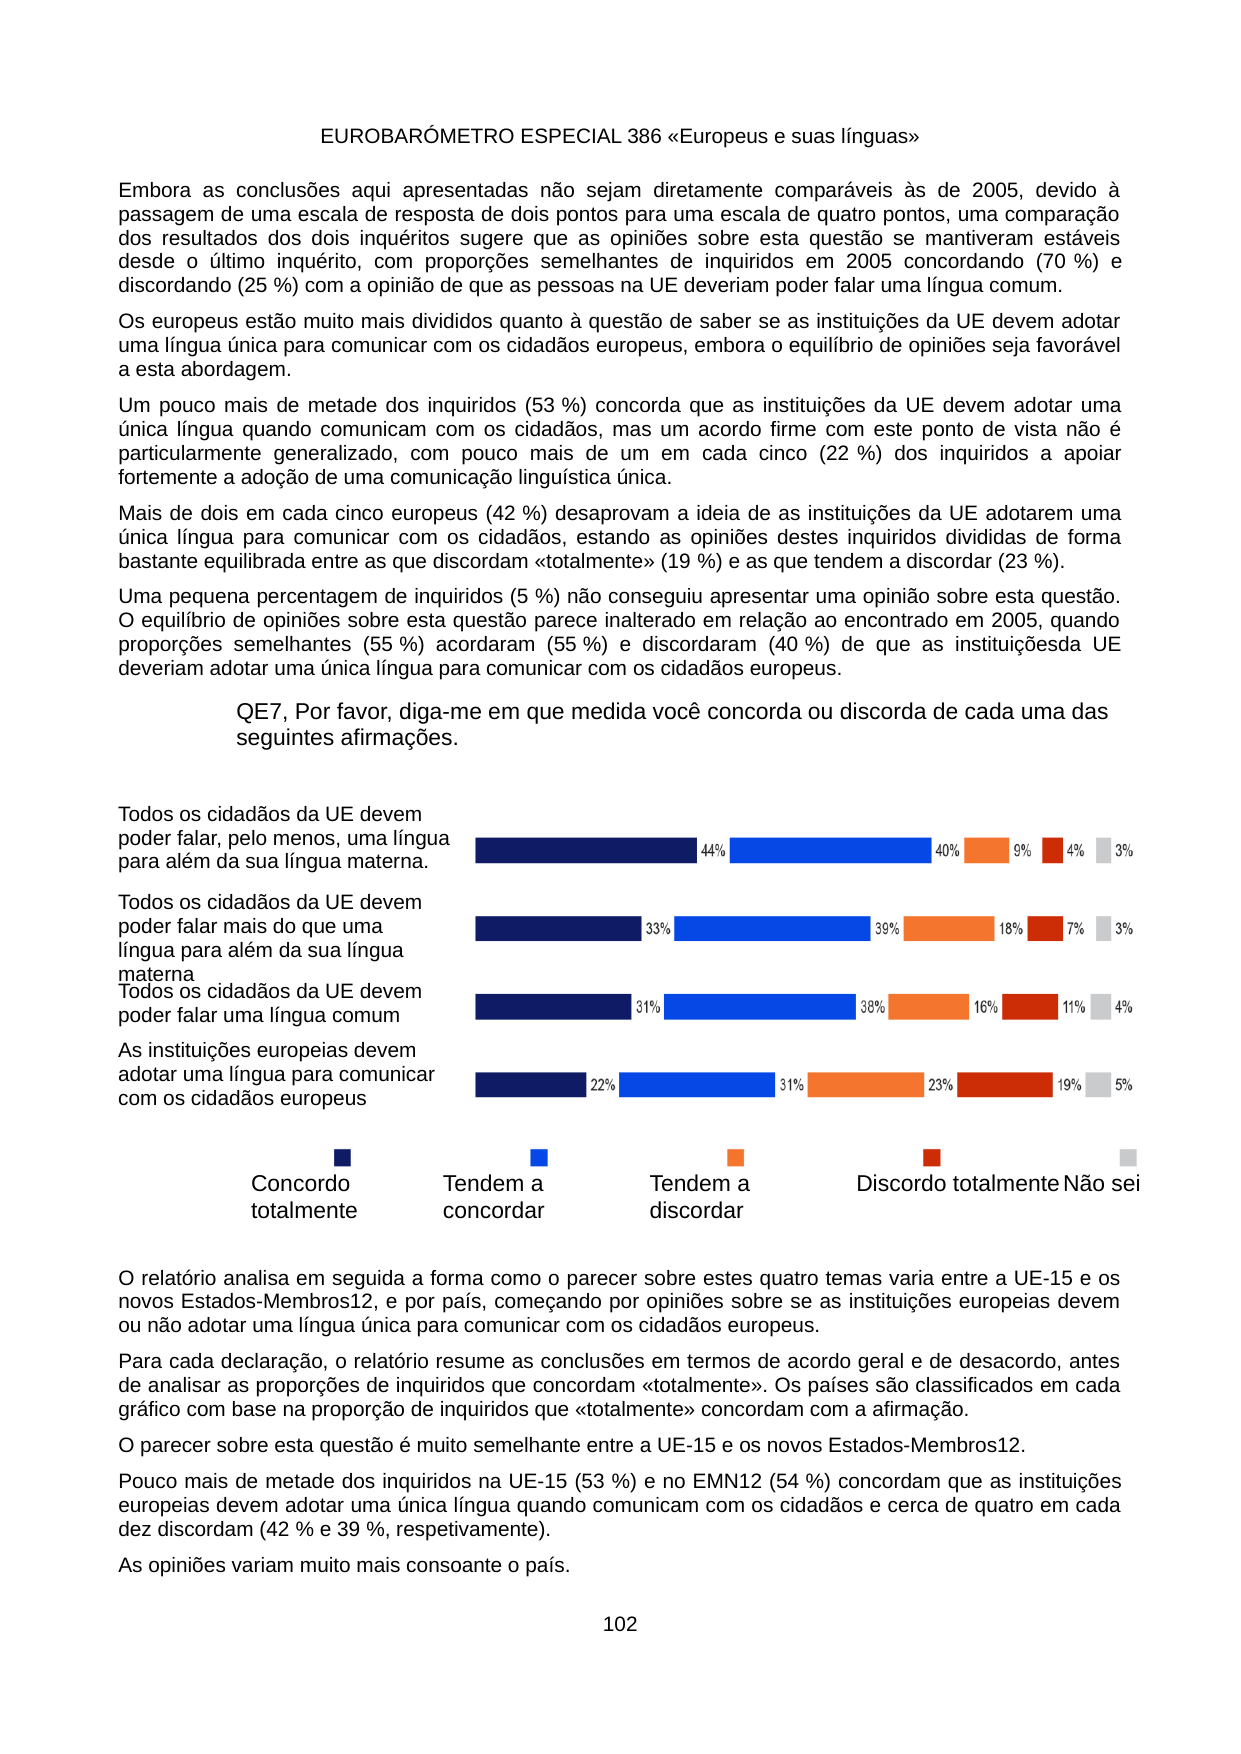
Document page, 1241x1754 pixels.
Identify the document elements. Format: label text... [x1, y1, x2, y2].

text As opiniões variam muito mais consoante o país. [118, 1552, 1122, 1576]
text Mais de dois em cada cinco europeus (42 %) desaprovam a ideia de as instituições da UE adotarem uma única língua para comunicar com os cidadãos, estando as opiniões destes inquiridos divididas de forma bastante equilibrada entre as que discordam «totalmente» (19 %) e as que tendem a discordar (23 %). [118, 501, 1122, 572]
text O parecer sobre esta questão é muito semelhante entre a UE-15 e os novos Estados-Membros12. [118, 1433, 1122, 1457]
picture [860, 1177, 869, 1182]
text Embora as conclusões aqui apresentadas não sejam diretamente comparáveis às de 2005, devido à passagem de uma escala de resposta de dois pontos para uma escala de quatro pontos, uma comparação dos resultados dos dois inquéritos sugere que as opiniões sobre esta questão se mantiveram estáveis desde o último inquérito, com proporções semelhantes de inquiridos em 2005 concordando (70 %) e discordando (25 %) com a opinião de que as pessoas na UE deveriam poder falar uma língua comum. [118, 177, 1122, 297]
picture [324, 1140, 1152, 1182]
text Uma pequena percentagem de inquiridos (5 %) não conseguiu apresentar uma opinião sobre esta questão. O equilíbrio de opiniões sobre esta questão parece inalterado em relação ao encontrado em 2005, quando proporções semelhantes (55 %) acordaram (55 %) e discordaram (40 %) de que as instituiçõesda UE deveriam adotar uma única língua para comunicar com os cidadãos europeus. [118, 584, 1122, 680]
text O relatório analisa em seguida a forma como o parecer sobre estes quatro temas varia entre a UE-15 e os novos Estados-Membros12, e por país, começando por opiniões sobre se as instituições europeias devem ou não adotar uma língua única para comunicar com os cidadãos europeus. [118, 1265, 1122, 1337]
text Os europeus estão muito mais divididos quanto à questão de saber se as instituições da UE devem adotar uma língua única para comunicar com os cidadãos europeus, embora o equilíbrio de opiniões seja favorável a esta abordagem. [118, 309, 1122, 381]
picture [473, 816, 1152, 1116]
text Para cada declaração, o relatório resume as conclusões em termos de acordo geral e de desacordo, antes de analisar as proporções de inquiridos que concordam «totalmente». Os países são classificados em cada gráfico com base na proporção de inquiridos que «totalmente» concordam com a afirmação. [118, 1349, 1122, 1421]
text Um pouco mais de metade dos inquiridos (53 %) concorda que as instituições da UE devem adotar uma única língua quando comunicam com os cidadãos, mas um acordo firme com este ponto de vista não é particularmente generalizado, com pouco mais de um em cada cinco (22 %) dos inquiridos a apoiar fortemente a adoção de uma comunicação linguística única. [118, 393, 1122, 489]
text Pouco mais de metade dos inquiridos na UE-15 (53 %) e no EMN12 (54 %) concordam que as instituições europeias devem adotar uma única língua quando comunicam com os cidadãos e cerca de quatro em cada dez discordam (42 % e 39 %, respetivamente). [118, 1469, 1122, 1541]
